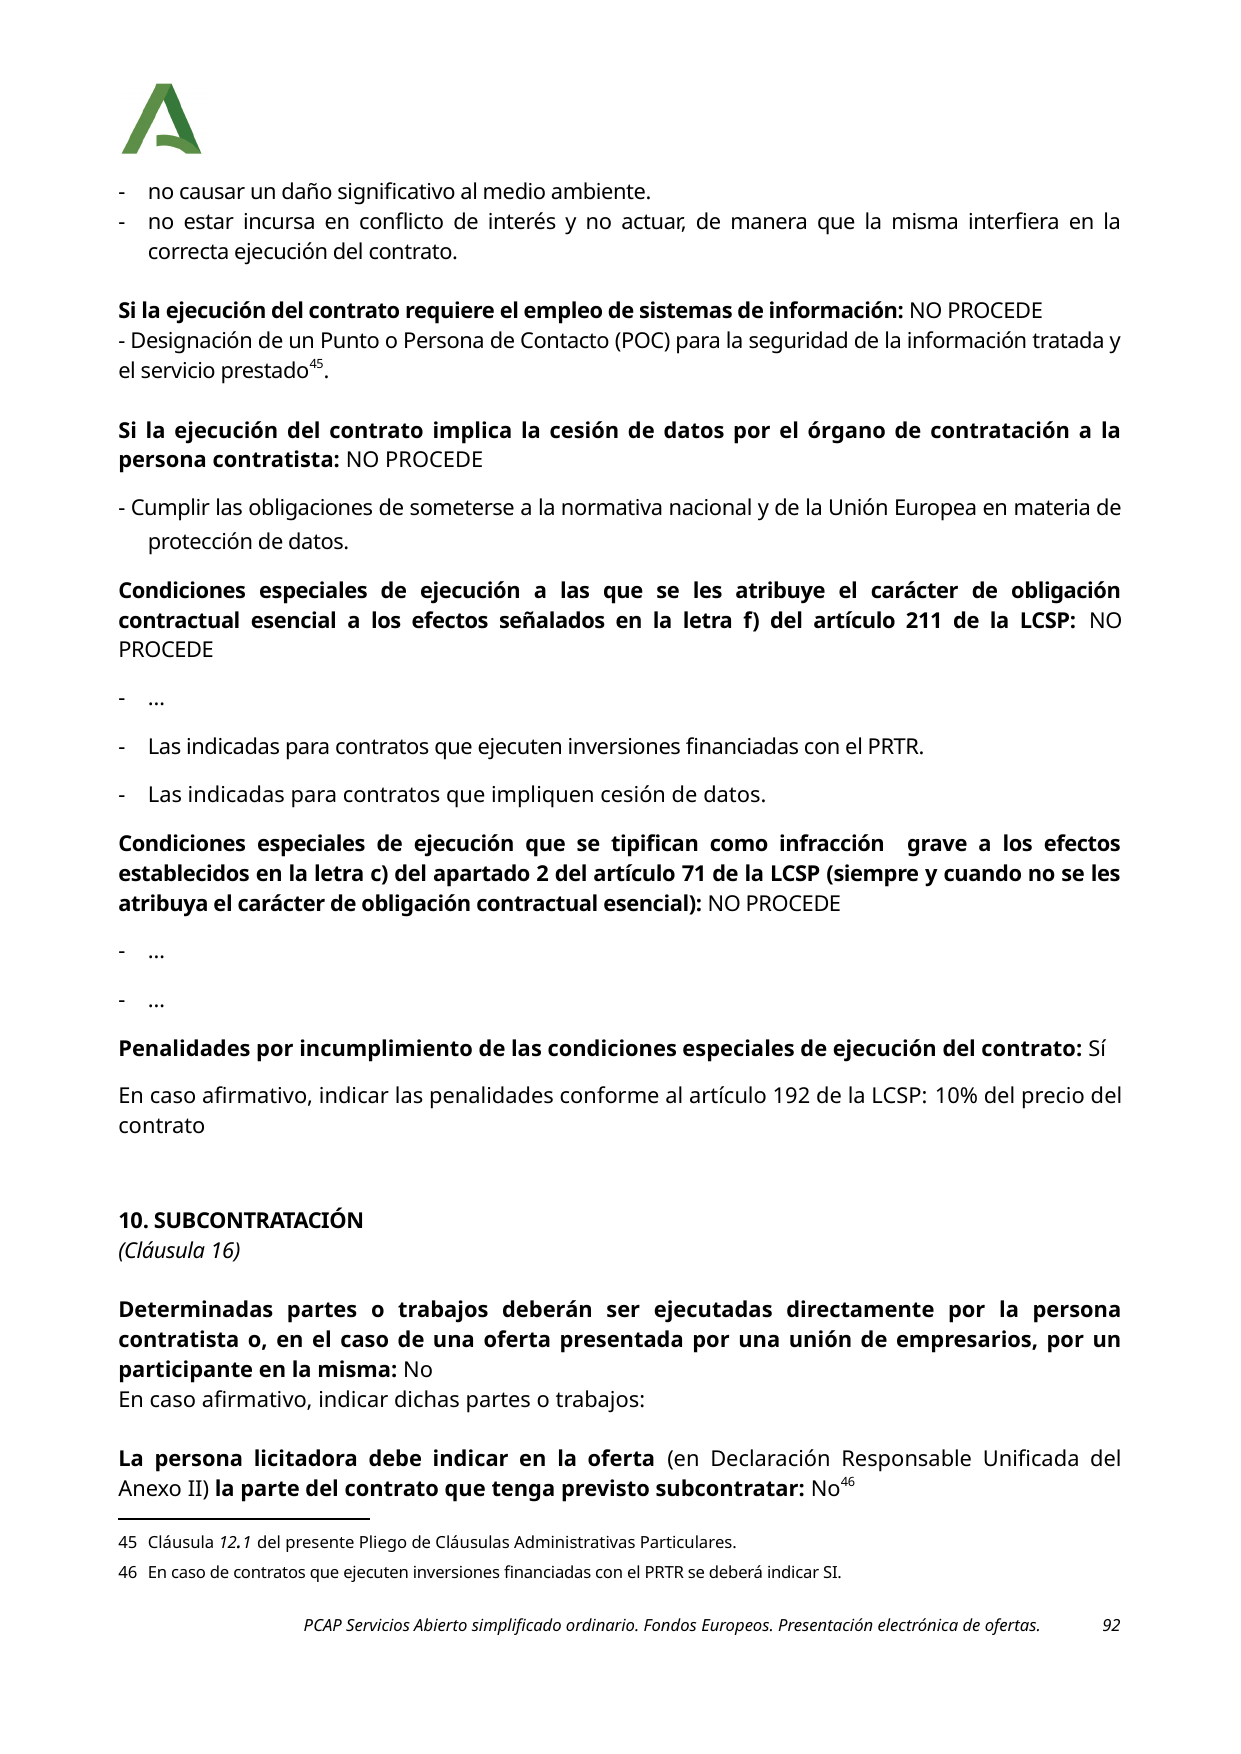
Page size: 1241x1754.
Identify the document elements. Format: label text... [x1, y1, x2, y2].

text - … [118, 935, 1122, 965]
text Condiciones especiales de ejecución que se tipifican como infracción grave a los efectos establecidos en la letra c) del apartado 2 del artículo 71 de la LCSP (siempre y cuando no se les atribuya el carácter de obligación contractual esencial): NO PROCEDE [118, 828, 1122, 918]
text Si la ejecución del contrato requiere el empleo de sistemas de información: NO PROCEDE [118, 296, 1122, 325]
text - no causar un daño significativo al medio ambiente. [118, 176, 1122, 206]
text - Designación de un Punto o Persona de Contacto (POC) para la seguridad de la información tratada y el servicio prestado. [118, 325, 1122, 385]
text - Cumplir las obligaciones de someterse a la normativa nacional y de la Unión Europea en materia de protección de datos. [118, 492, 1122, 556]
text (Cláusula 16) [118, 1235, 1122, 1265]
text - no estar incursa en conflicto de interés y no actuar, de manera que la misma interfiera en la correcta ejecución del contrato. [118, 206, 1122, 266]
text Determinadas partes o trabajos deberán ser ejecutadas directamente por la persona contratista o, en el caso de una oferta presentada por una unión de empresarios, por un participante en la misma: No [118, 1294, 1122, 1384]
text Condiciones especiales de ejecución a las que se les atribuye el carácter de obligación contractual esencial a los efectos señalados en la letra f) del artículo 211 de la LCSP: NO PROCEDE [118, 575, 1122, 664]
text - … [118, 984, 1122, 1014]
text En caso afirmativo, indicar las penalidades conforme al artículo 192 de la LCSP: 10% del precio del contrato [118, 1080, 1122, 1140]
text Si la ejecución del contrato implica la cesión de datos por el órgano de contratación a la persona contratista: NO PROCEDE [118, 415, 1122, 474]
text En caso afirmativo, indicar dichas partes o trabajos: [118, 1384, 1122, 1414]
text Cláusula 12.1 del presente Pliego de Cláusulas Administrativas Particulares. [118, 1525, 1122, 1555]
text 10. SUBCONTRATACIÓN [118, 1205, 1122, 1235]
text - Las indicadas para contratos que impliquen cesión de datos. [118, 779, 1122, 809]
text La persona licitadora debe indicar en la oferta (en Declaración Responsable Unificada del Anexo II) la parte del contrato que tenga previsto subcontratar: No [118, 1443, 1122, 1503]
text Penalidades por incumplimiento de las condiciones especiales de ejecución del contrato: Sí [118, 1033, 1122, 1063]
text - Las indicadas para contratos que ejecuten inversiones financiadas con el PRTR. [118, 731, 1122, 761]
text - … [118, 682, 1122, 712]
text En caso de contratos que ejecuten inversiones financiadas con el PRTR se deberá indicar SI. [118, 1561, 1122, 1584]
picture [117, 79, 206, 158]
